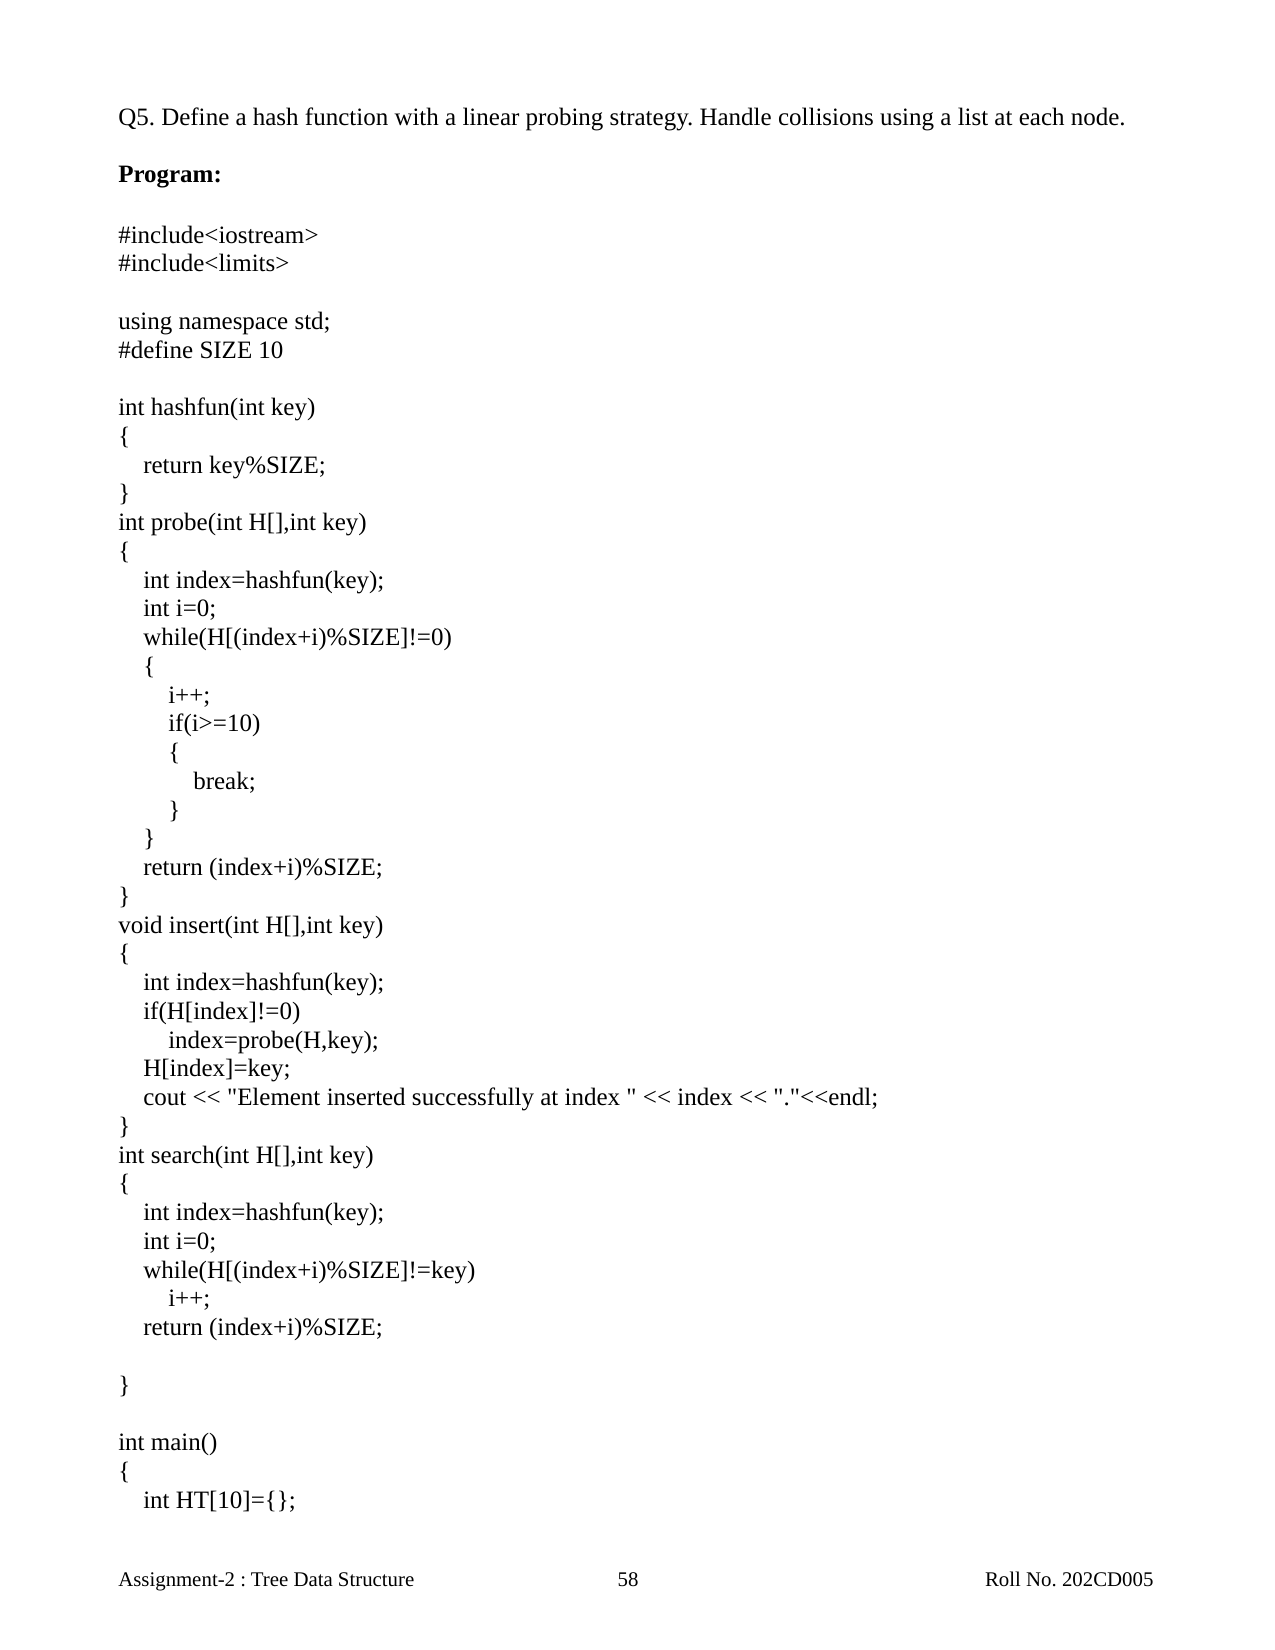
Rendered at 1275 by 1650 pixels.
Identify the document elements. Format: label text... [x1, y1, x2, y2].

text Q5. Define a hash function with a linear probing strategy. Handle collisions using a list at each node. [118, 102, 1157, 130]
text if(i>=10) [118, 708, 1157, 737]
text return (index+i)%SIZE; [118, 1312, 1157, 1341]
text } [118, 795, 1157, 823]
text } [118, 881, 1157, 910]
text { [118, 1168, 1157, 1197]
text #include<limits> [118, 248, 1157, 277]
text { [118, 938, 1157, 967]
text int index=hashfun(key); [118, 565, 1157, 593]
text int HT[10]={}; [118, 1485, 1157, 1513]
text void insert(int H[],int key) [118, 910, 1157, 938]
text return (index+i)%SIZE; [118, 852, 1157, 881]
text { [118, 651, 1157, 680]
text { [118, 536, 1157, 565]
text int i=0; [118, 1226, 1157, 1255]
text #define SIZE 10 [118, 335, 1157, 363]
text int i=0; [118, 593, 1157, 622]
text i++; [118, 1283, 1157, 1312]
text } [118, 823, 1157, 852]
text #include<iostream> [118, 220, 1157, 248]
text { [118, 1456, 1157, 1485]
text int main() [118, 1427, 1157, 1456]
text } [118, 478, 1157, 507]
text return key%SIZE; [118, 450, 1157, 478]
text { [118, 421, 1157, 450]
text while(H[(index+i)%SIZE]!=key) [118, 1255, 1157, 1283]
text H[index]=key; [118, 1053, 1157, 1082]
text { [118, 737, 1157, 766]
text using namespace std; [118, 306, 1157, 335]
text int hashfun(int key) [118, 392, 1157, 421]
text break; [118, 766, 1157, 795]
text int index=hashfun(key); [118, 1197, 1157, 1226]
text i++; [118, 680, 1157, 708]
text if(H[index]!=0) [118, 996, 1157, 1025]
text int index=hashfun(key); [118, 967, 1157, 996]
text int probe(int H[],int key) [118, 507, 1157, 536]
text } [118, 1111, 1157, 1140]
text } [118, 1370, 1157, 1398]
text index=probe(H,key); [118, 1025, 1157, 1053]
text while(H[(index+i)%SIZE]!=0) [118, 622, 1157, 651]
text int search(int H[],int key) [118, 1140, 1157, 1168]
text Program: [118, 159, 1157, 188]
text cout << "Element inserted successfully at index " << index << "."<<endl; [118, 1082, 1157, 1111]
